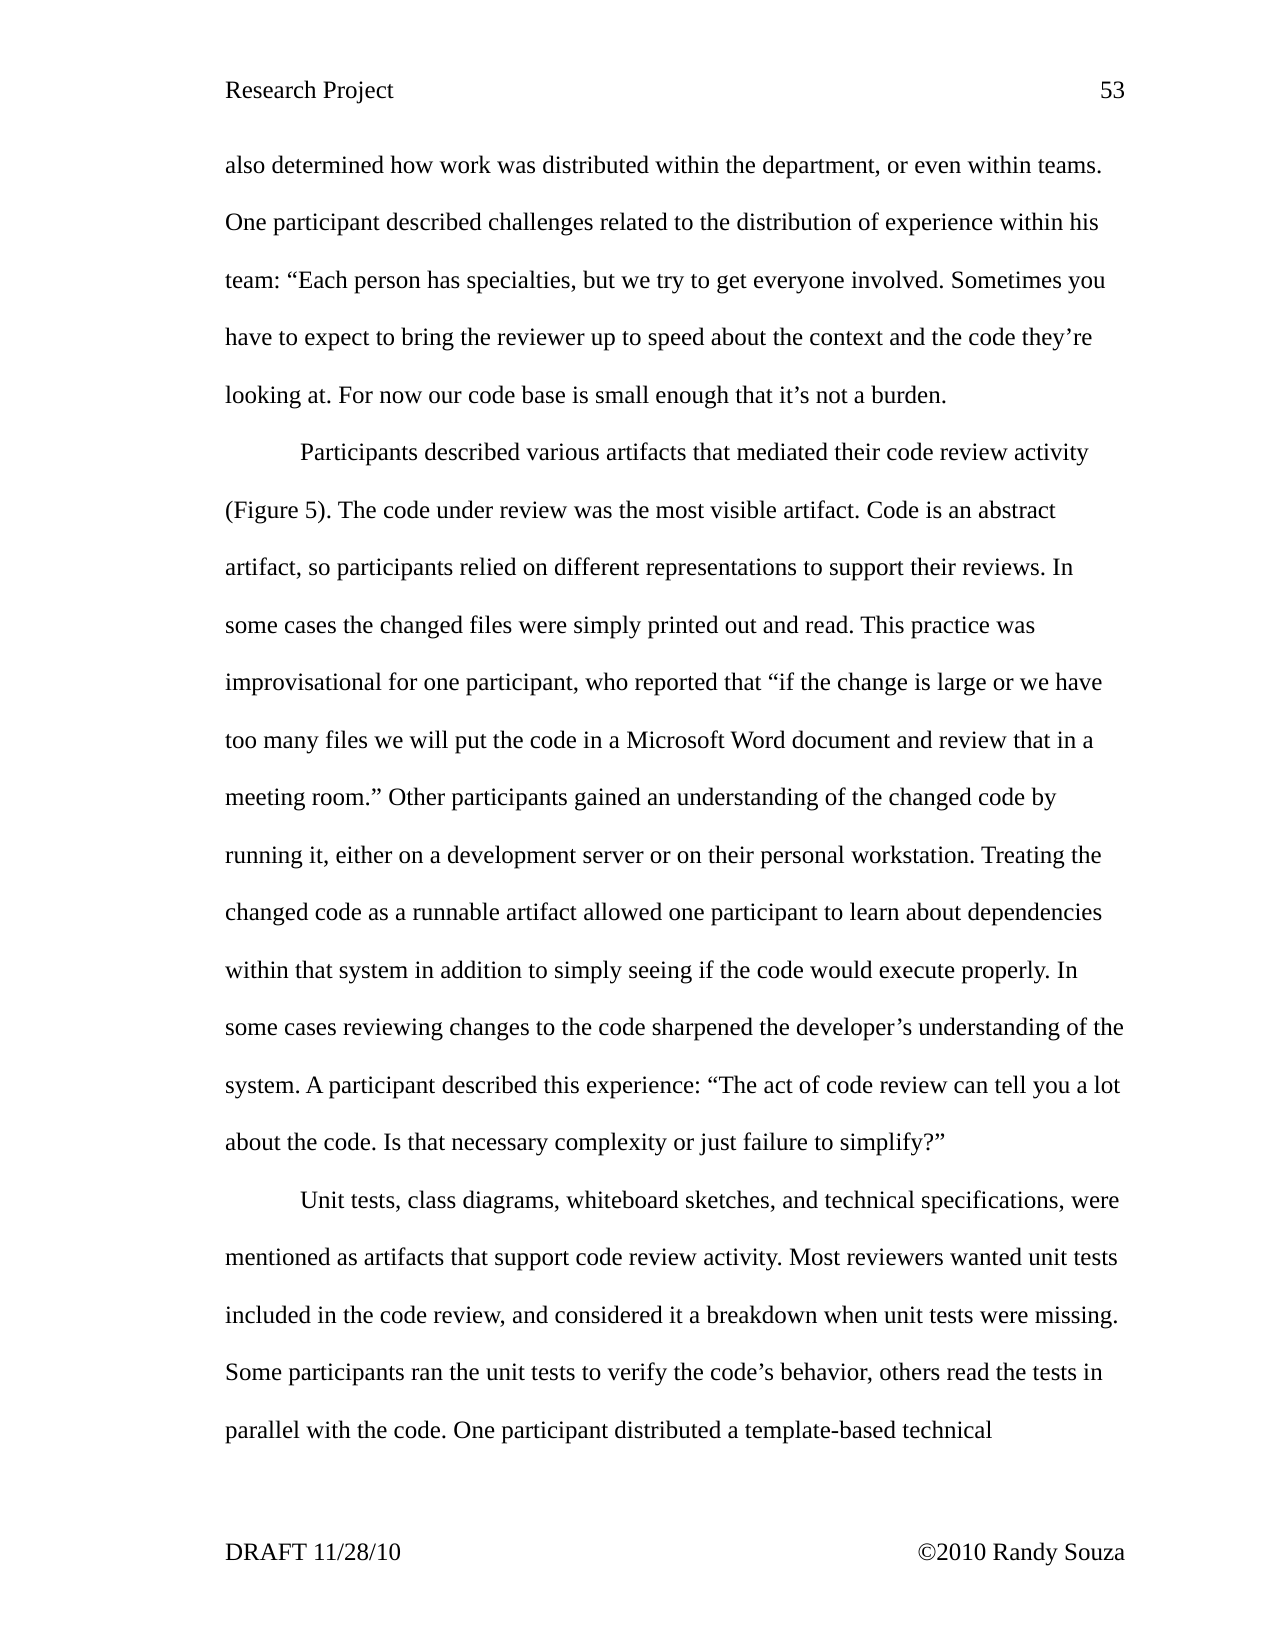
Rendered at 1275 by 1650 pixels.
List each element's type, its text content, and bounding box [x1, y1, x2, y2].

text Participants described various artifacts that mediated their code review activity (Figure 5). The code under review was the most visible artifact. Code is an abstract artifact, so participants relied on different representations to support their reviews. In some cases the changed files were simply printed out and read. This practice was improvisational for one participant, who reported that “if the change is large or we have too many files we will put the code in a Microsoft Word document and review that in a meeting room.” Other participants gained an understanding of the changed code by running it, either on a development server or on their personal workstation. Treating the changed code as a runnable artifact allowed one participant to learn about dependencies within that system in addition to simply seeing if the code would execute properly. In some cases reviewing changes to the code sharpened the developer’s understanding of the system. A participant described this experience: “The act of code review can tell you a lot about the code. Is that necessary complexity or just failure to simplify?” [225, 437, 1125, 1156]
text also determined how work was distributed within the department, or even within teams. One participant described challenges related to the distribution of experience within his team: “Each person has specialties, but we try to get everyone involved. Sometimes you have to expect to bring the reviewer up to speed about the context and the code they’re looking at. For now our code base is small enough that it’s not a burden. [225, 150, 1125, 409]
text Unit tests, class diagrams, whiteboard sketches, and technical specifications, were mentioned as artifacts that support code review activity. Most reviewers wanted unit tests included in the code review, and considered it a breakdown when unit tests were missing. Some participants ran the unit tests to verify the code’s behavior, others read the tests in parallel with the code. One participant distributed a template-based technical [225, 1185, 1125, 1444]
